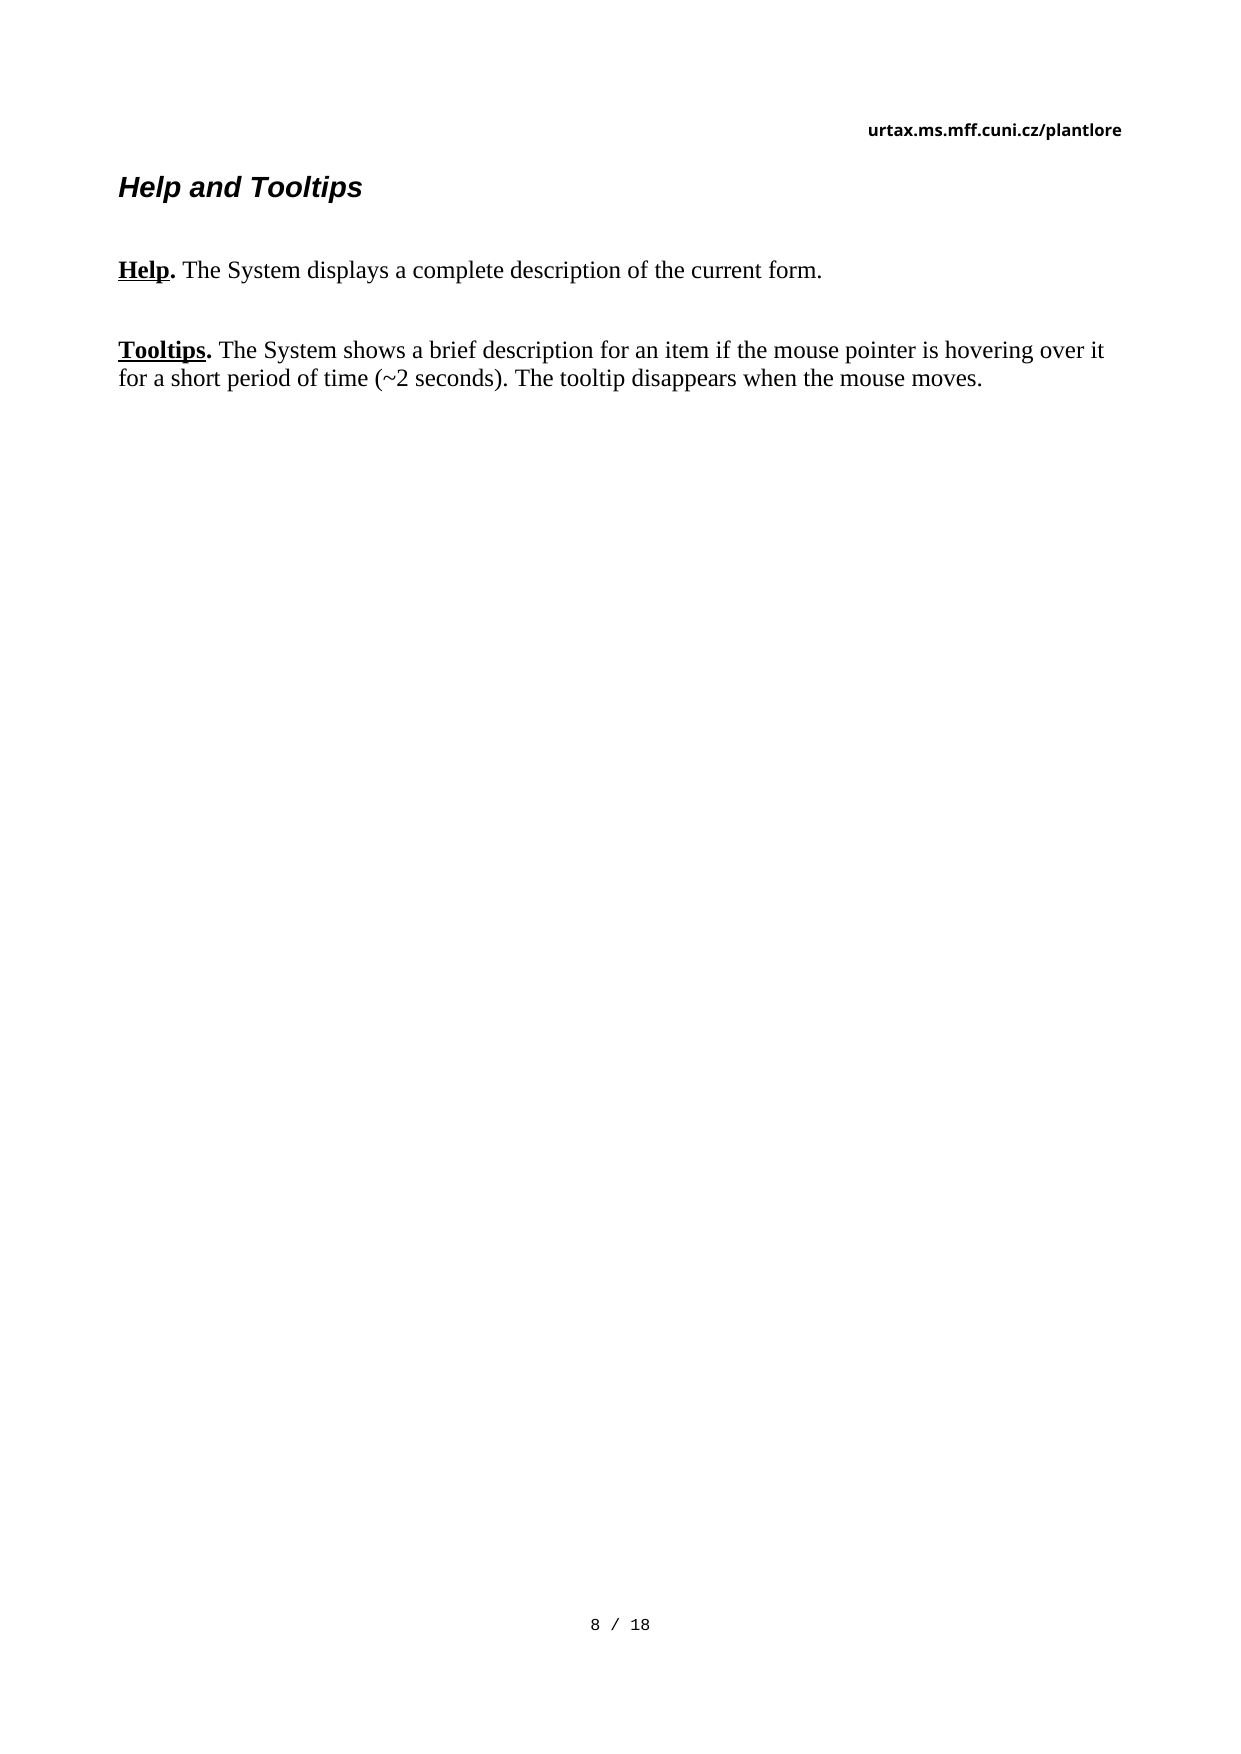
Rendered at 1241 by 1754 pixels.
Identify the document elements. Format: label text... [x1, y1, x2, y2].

text Help. The System displays a complete description of the current form. [118, 256, 1122, 284]
subtitle Help and Tooltips [118, 171, 1122, 203]
text Tooltips. The System shows a brief description for an item if the mouse pointer is hovering over it for a short period of time (~2 seconds). The tooltip disappears when the mouse moves. [118, 336, 1122, 392]
